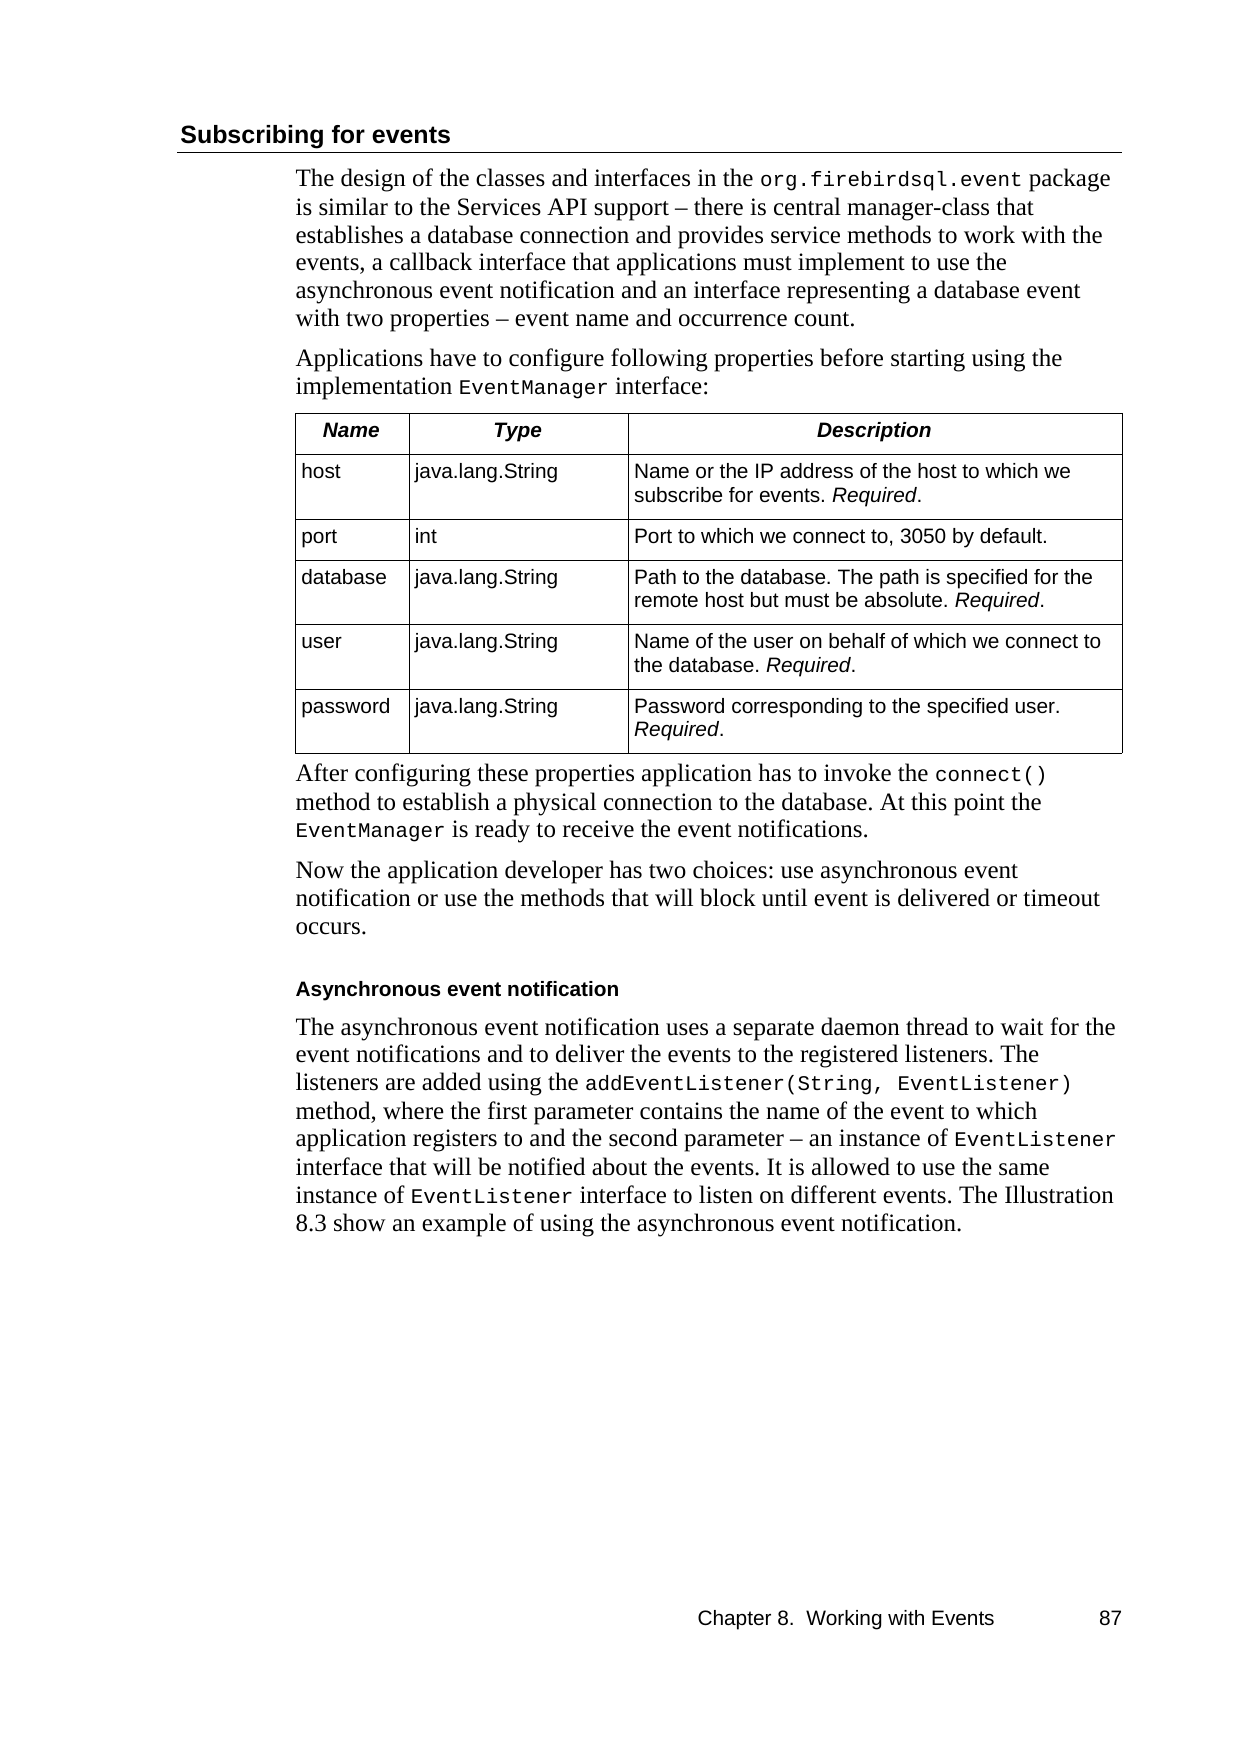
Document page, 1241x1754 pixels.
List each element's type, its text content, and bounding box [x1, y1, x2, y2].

table_cell port [296, 520, 409, 560]
table_cell Port to which we connect to, 3050 by default. [629, 520, 1122, 560]
table_header Description [629, 414, 1122, 454]
text Applications have to configure following properties before starting using the implementation EventManager interface: [295, 344, 1122, 400]
table_cell user [296, 625, 409, 689]
table_cell int [410, 520, 628, 560]
table_cell java.lang.String [410, 690, 628, 753]
text The design of the classes and interfaces in the org.firebirdsql.event package is similar to the Services API support – there is central manager-class that establishes a database connection and provides service methods to work with the events, a callback interface that applications must implement to use the asynchronous event notification and an interface representing a database event with two properties – event name and occurrence count. [295, 164, 1122, 332]
table_cell Password corresponding to the specified user. Required. [629, 690, 1122, 753]
table_cell java.lang.String [410, 561, 628, 624]
table_cell Name or the IP address of the host to which we subscribe for events. Required. [629, 455, 1122, 519]
subtitle Subscribing for events [177, 118, 1122, 152]
table_header Type [410, 414, 628, 454]
table_cell host [296, 455, 409, 519]
table_cell Name of the user on behalf of which we connect to the database. Required. [629, 625, 1122, 689]
text Now the application developer has two choices: use asynchronous event notification or use the methods that will block until event is delivered or timeout occurs. [295, 857, 1122, 940]
subtitle Asynchronous event notification [295, 977, 1122, 1000]
table_cell java.lang.String [410, 455, 628, 519]
table_header Name [296, 414, 409, 454]
table_cell password [296, 690, 409, 753]
text The asynchronous event notification uses a separate daemon thread to wait for the event notifications and to deliver the events to the registered listeners. The listeners are added using the addEventListener(String, EventListener) method, where the first parameter contains the name of the event to which application registers to and the second parameter – an instance of EventListener interface that will be notified about the events. It is allowed to use the same instance of EventListener interface to listen on different events. The Illustration 8.3 show an example of using the asynchronous event notification. [295, 1013, 1122, 1237]
table_cell Path to the database. The path is specified for the remote host but must be absolute. Required. [629, 561, 1122, 624]
text After configuring these properties application has to invoke the connect() method to establish a physical connection to the database. At this point the EventManager is ready to receive the event notifications. [295, 759, 1122, 844]
table_cell database [296, 561, 409, 624]
table_cell java.lang.String [410, 625, 628, 689]
